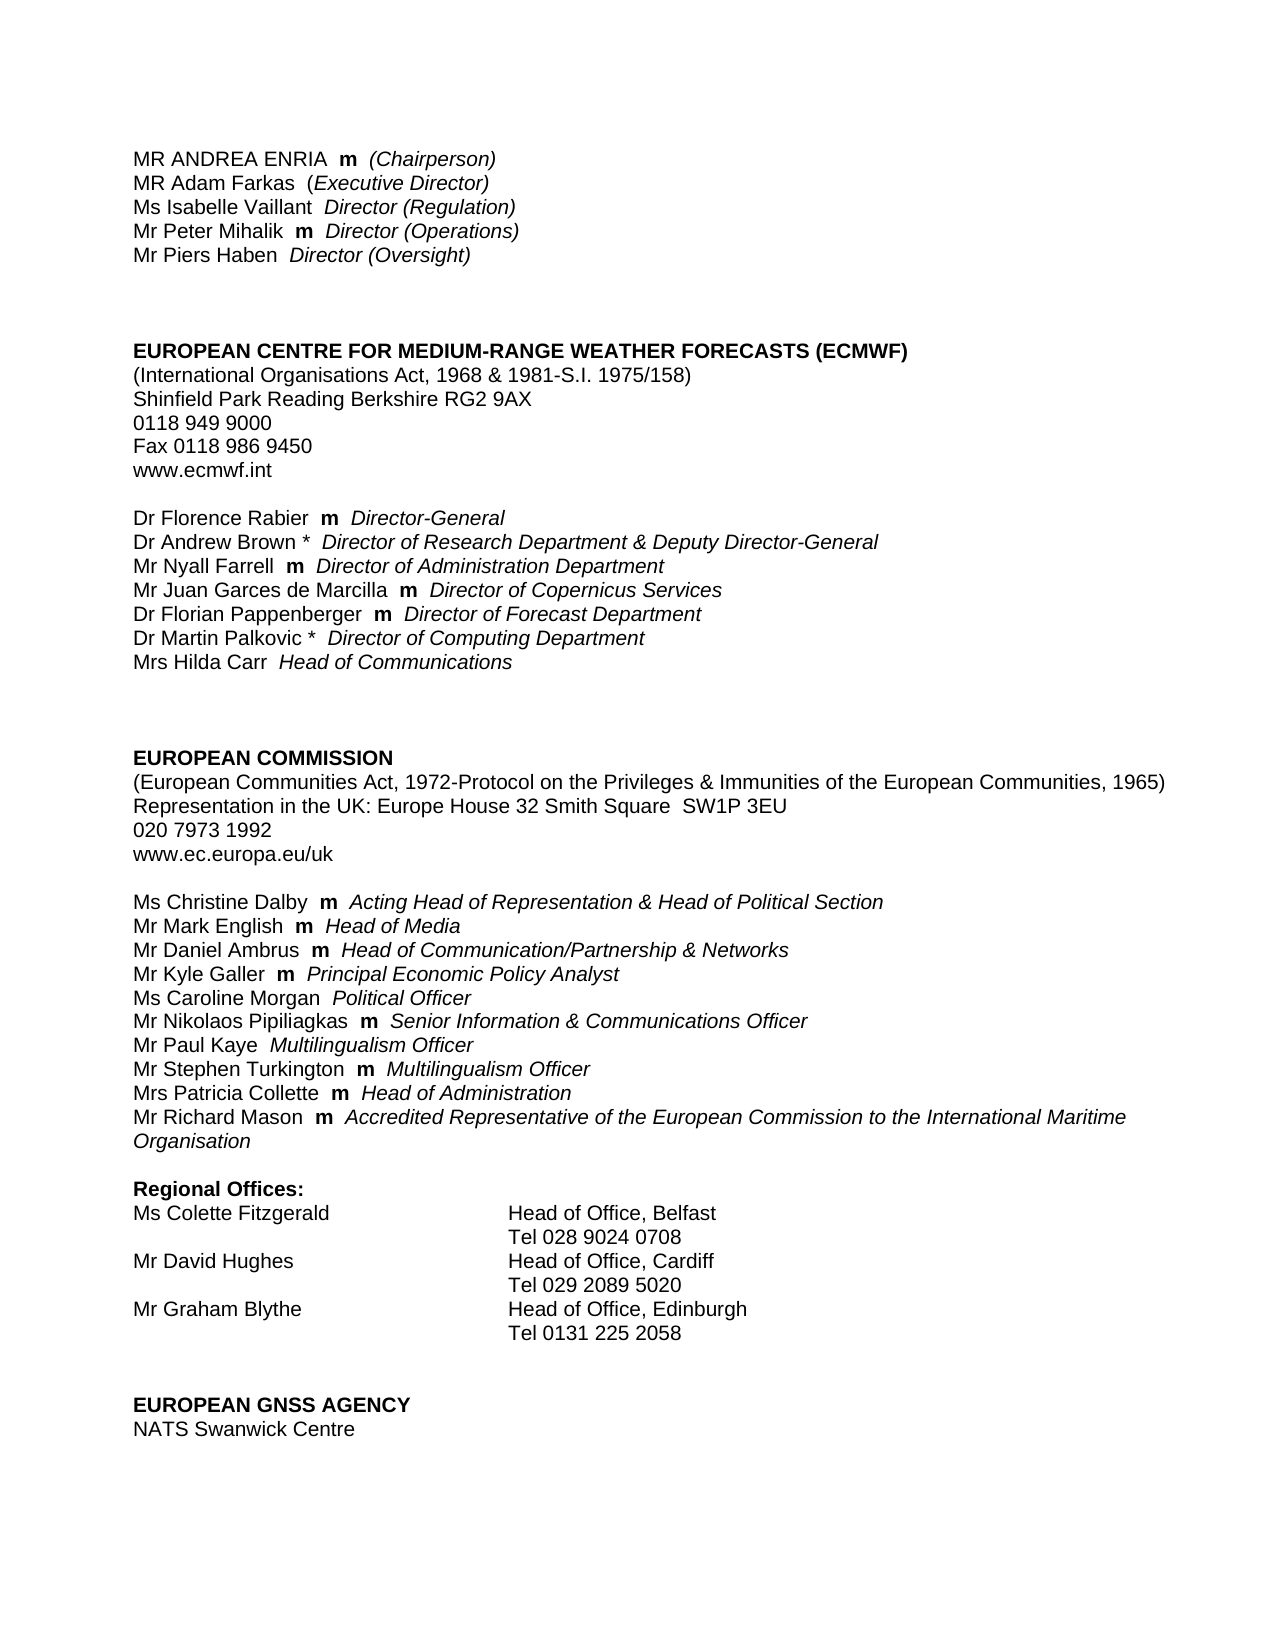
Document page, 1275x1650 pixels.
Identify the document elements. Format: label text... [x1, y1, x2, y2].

text Mr Kyle Galler m Principal Economic Policy Analyst [133, 961, 1181, 985]
text www.ecmwf.int [133, 458, 1181, 482]
text 0118 949 9000 [133, 410, 1181, 434]
text Tel 029 2089 5020 [133, 1273, 1181, 1297]
text Mr Stephen Turkington m Multilingualism Officer [133, 1057, 1181, 1081]
text EUROPEAN CENTRE FOR MEDIUM-RANGE WEATHER FORECASTS (ECMWF) [133, 338, 1181, 362]
text Mr Mark English m Head of Media [133, 913, 1181, 937]
text Ms Christine Dalby m Acting Head of Representation & Head of Political Section [133, 889, 1181, 913]
text Dr Florence Rabier m Director-General [133, 506, 1181, 530]
text MR ANDREA ENRIA m (Chairperson) [133, 147, 1181, 171]
text Mrs Patricia Collette m Head of Administration [133, 1081, 1181, 1105]
text Mr Daniel Ambrus m Head of Communication/Partnership & Networks [133, 937, 1181, 961]
text NATS Swanwick Centre [133, 1417, 1181, 1441]
text EUROPEAN GNSS AGENCY [133, 1393, 1181, 1417]
text Regional Offices: [133, 1177, 1181, 1201]
text Dr Florian Pappenberger m Director of Forecast Department [133, 602, 1181, 626]
text MR Adam Farkas (Executive Director) [133, 171, 1181, 195]
text Mr Juan Garces de Marcilla m Director of Copernicus Services [133, 578, 1181, 602]
text Mr Paul Kaye Multilingualism Officer [133, 1033, 1181, 1057]
text Mr Nyall Farrell m Director of Administration Department [133, 554, 1181, 578]
text Dr Martin Palkovic * Director of Computing Department [133, 626, 1181, 650]
text Ms Isabelle Vaillant Director (Regulation) [133, 195, 1181, 219]
text (European Communities Act, 1972-Protocol on the Privileges & Immunities of the European Communities, 1965) [133, 770, 1181, 794]
text Mr David Hughes Head of Office, Cardiff [133, 1249, 1181, 1273]
text www.ec.europa.eu/uk [133, 842, 1181, 866]
text Tel 028 9024 0708 [133, 1225, 1181, 1249]
text (International Organisations Act, 1968 & 1981-S.I. 1975/158) [133, 362, 1181, 386]
text Representation in the UK: Europe House 32 Smith Square SW1P 3EU [133, 794, 1181, 818]
text Mr Nikolaos Pipiliagkas m Senior Information & Communications Officer [133, 1009, 1181, 1033]
text Mr Richard Mason m Accredited Representative of the European Commission to the International Maritime Organisation [133, 1105, 1181, 1153]
text Dr Andrew Brown * Director of Research Department & Deputy Director-General [133, 530, 1181, 554]
text EUROPEAN COMMISSION [133, 746, 1181, 770]
text Ms Caroline Morgan Political Officer [133, 985, 1181, 1009]
text Mrs Hilda Carr Head of Communications [133, 650, 1181, 674]
text Ms Colette Fitzgerald Head of Office, Belfast [133, 1201, 1181, 1225]
text Mr Peter Mihalik m Director (Operations) [133, 219, 1181, 243]
text Fax 0118 986 9450 [133, 434, 1181, 458]
text Mr Graham Blythe Head of Office, Edinburgh [133, 1297, 1181, 1321]
text Shinfield Park Reading Berkshire RG2 9AX [133, 386, 1181, 410]
text Mr Piers Haben Director (Oversight) [133, 243, 1181, 267]
text 020 7973 1992 [133, 818, 1181, 842]
text Tel 0131 225 2058 [133, 1321, 1181, 1345]
